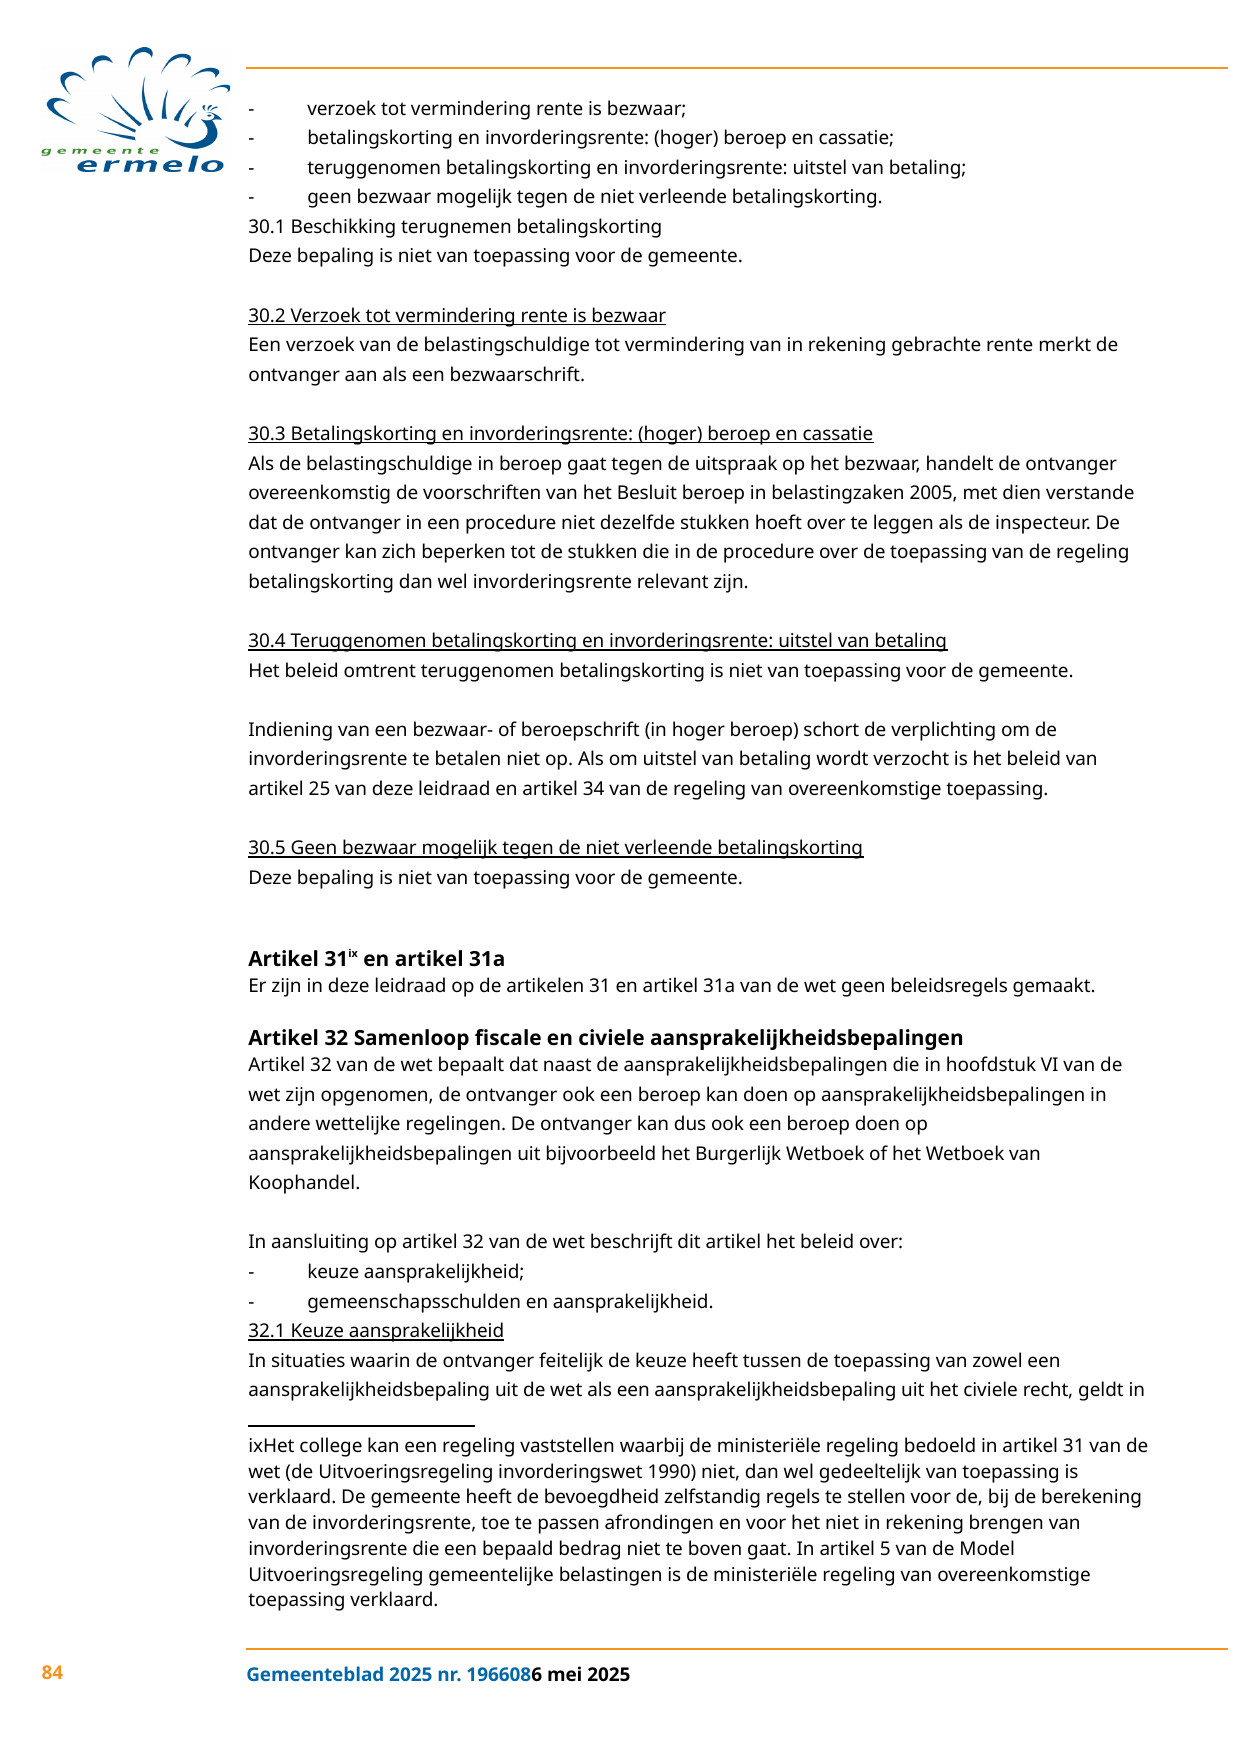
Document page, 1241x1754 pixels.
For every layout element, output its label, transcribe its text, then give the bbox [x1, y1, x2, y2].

text Artikel 32 Samenloop fiscale en civiele aansprakelijkheidsbepalingen [248, 1023, 1152, 1051]
list keuze aansprakelijkheid; [248, 1258, 1152, 1284]
text 30.4 Teruggenomen betalingskorting en invorderingsrente: uitstel van betaling [248, 627, 1152, 653]
text Het beleid omtrent teruggenomen betalingskorting is niet van toepassing voor de gemeente. [248, 657, 1152, 683]
list teruggenomen betalingskorting en invorderingsrente: uitstel van betaling; [248, 154, 1152, 180]
text In aansluiting op artikel 32 van de wet beschrijft dit artikel het beleid over: [248, 1229, 1152, 1254]
text Deze bepaling is niet van toepassing voor de gemeente. [248, 864, 1152, 890]
text Indiening van een bezwaar- of beroepschrift (in hoger beroep) schort de verplichting om de invorderingsrente te betalen niet op. Als om uitstel van betaling wordt verzocht is het beleid van artikel 25 van deze leidraad en artikel 34 van de regeling van overeenkomstige toepassing. [248, 716, 1152, 801]
text Er zijn in deze leidraad op de artikelen 31 en artikel 31a van de wet geen beleidsregels gemaakt. [248, 972, 1152, 998]
list verzoek tot vermindering rente is bezwaar; [248, 95, 1152, 121]
text 32.1 Keuze aansprakelijkheid [248, 1317, 1152, 1343]
list gemeenschapsschulden en aansprakelijkheid. [248, 1288, 1152, 1314]
text In situaties waarin de ontvanger feitelijk de keuze heeft tussen de toepassing van zowel een aansprakelijkheidsbepaling uit de wet als een aansprakelijkheidsbepaling uit het civiele recht, geldt in [248, 1347, 1152, 1402]
text Artikel 31 en artikel 31a [248, 944, 1152, 972]
text Artikel 32 van de wet bepaalt dat naast de aansprakelijkheidsbepalingen die in hoofdstuk VI van de wet zijn opgenomen, de ontvanger ook een beroep kan doen op aansprakelijkheidsbepalingen in andere wettelijke regelingen. De ontvanger kan dus ook een beroep doen op aansprakelijkheidsbepalingen uit bijvoorbeeld het Burgerlijk Wetboek of het Wetboek van Koophandel. [248, 1051, 1152, 1195]
text Een verzoek van de belastingschuldige tot vermindering van in rekening gebrachte rente merkt de ontvanger aan als een bezwaarschrift. [248, 331, 1152, 387]
list geen bezwaar mogelijk tegen de niet verleende betalingskorting. [248, 183, 1152, 209]
text 30.2 Verzoek tot vermindering rente is bezwaar [248, 302, 1152, 328]
text 30.1 Beschikking terugnemen betalingskorting [248, 213, 1152, 239]
list betalingskorting en invorderingsrente: (hoger) beroep en cassatie; [248, 124, 1152, 150]
text 30.3 Betalingskorting en invorderingsrente: (hoger) beroep en cassatie [248, 420, 1152, 446]
picture [41, 47, 231, 172]
text Deze bepaling is niet van toepassing voor de gemeente. [248, 243, 1152, 268]
text 30.5 Geen bezwaar mogelijk tegen de niet verleende betalingskorting [248, 834, 1152, 860]
text Het college kan een regeling vaststellen waarbij de ministeriële regeling bedoeld in artikel 31 van de wet (de Uitvoeringsregeling invorderingswet 1990) niet, dan wel gedeeltelijk van toepassing is verklaard. De gemeente heeft de bevoegdheid zelfstandig regels te stellen voor de, bij de berekening van de invorderingsrente, toe te passen afrondingen en voor het niet in rekening brengen van invorderingsrente die een bepaald bedrag niet te boven gaat. In artikel 5 van de Model Uitvoeringsregeling gemeentelijke belastingen is de ministeriële regeling van overeenkomstige toepassing verklaard. [248, 1432, 1152, 1612]
text Als de belastingschuldige in beroep gaat tegen de uitspraak op het bezwaar, handelt de ontvanger overeenkomstig de voorschriften van het Besluit beroep in belastingzaken 2005, met dien verstande dat de ontvanger in een procedure niet dezelfde stukken hoeft over te leggen als de inspecteur. De ontvanger kan zich beperken tot de stukken die in de procedure over de toepassing van de regeling betalingskorting dan wel invorderingsrente relevant zijn. [248, 450, 1152, 594]
